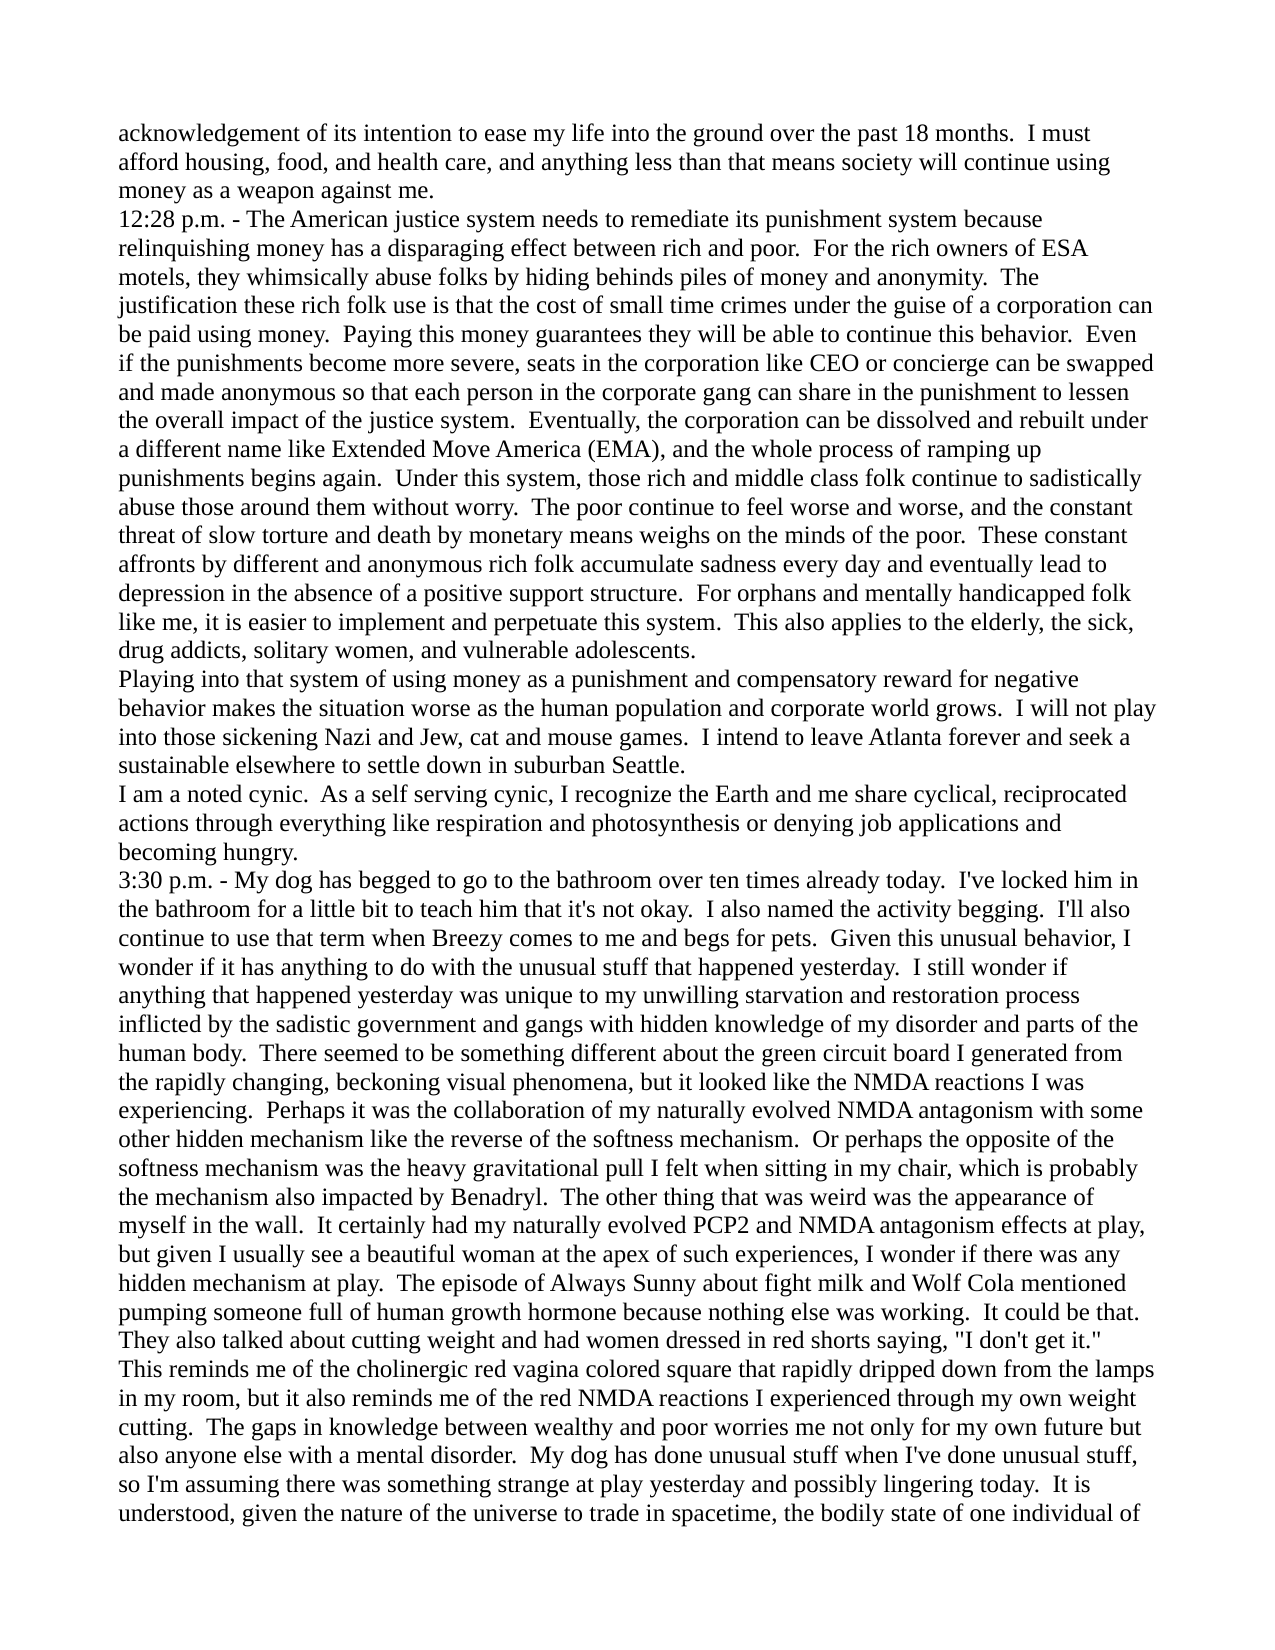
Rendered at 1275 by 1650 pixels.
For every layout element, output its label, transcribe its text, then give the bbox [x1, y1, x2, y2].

text I am a noted cynic. As a self serving cynic, I recognize the Earth and me share cyclical, reciprocated actions through everything like respiration and photosynthesis or denying job applications and becoming hungry. [118, 779, 1157, 866]
text 3:30 p.m. - My dog has begged to go to the bathroom over ten times already today. I've locked him in the bathroom for a little bit to teach him that it's not okay. I also named the activity begging. I'll also continue to use that term when Breezy comes to me and begs for pets. Given this unusual behavior, I wonder if it has anything to do with the unusual stuff that happened yesterday. I still wonder if anything that happened yesterday was unique to my unwilling starvation and restoration process inflicted by the sadistic government and gangs with hidden knowledge of my disorder and parts of the human body. There seemed to be something different about the green circuit board I generated from the rapidly changing, beckoning visual phenomena, but it looked like the NMDA reactions I was experiencing. Perhaps it was the collaboration of my naturally evolved NMDA antagonism with some other hidden mechanism like the reverse of the softness mechanism. Or perhaps the opposite of the softness mechanism was the heavy gravitational pull I felt when sitting in my chair, which is probably the mechanism also impacted by Benadryl. The other thing that was weird was the appearance of myself in the wall. It certainly had my naturally evolved PCP2 and NMDA antagonism effects at play, but given I usually see a beautiful woman at the apex of such experiences, I wonder if there was any hidden mechanism at play. The episode of Always Sunny about fight milk and Wolf Cola mentioned pumping someone full of human growth hormone because nothing else was working. It could be that. They also talked about cutting weight and had women dressed in red shorts saying, "I don't get it." This reminds me of the cholinergic red vagina colored square that rapidly dripped down from the lamps in my room, but it also reminds me of the red NMDA reactions I experienced through my own weight cutting. The gaps in knowledge between wealthy and poor worries me not only for my own future but also anyone else with a mental disorder. My dog has done unusual stuff when I've done unusual stuff, so I'm assuming there was something strange at play yesterday and possibly lingering today. It is understood, given the nature of the universe to trade in spacetime, the bodily state of one individual of [118, 866, 1157, 1527]
text acknowledgement of its intention to ease my life into the ground over the past 18 months. I must afford housing, food, and health care, and anything less than that means society will continue using money as a weapon against me. [118, 118, 1157, 204]
text 12:28 p.m. - The American justice system needs to remediate its punishment system because relinquishing money has a disparaging effect between rich and poor. For the rich owners of ESA motels, they whimsically abuse folks by hiding behinds piles of money and anonymity. The justification these rich folk use is that the cost of small time crimes under the guise of a corporation can be paid using money. Paying this money guarantees they will be able to continue this behavior. Even if the punishments become more severe, seats in the corporation like CEO or concierge can be swapped and made anonymous so that each person in the corporate gang can share in the punishment to lessen the overall impact of the justice system. Eventually, the corporation can be dissolved and rebuilt under a different name like Extended Move America (EMA), and the whole process of ramping up punishments begins again. Under this system, those rich and middle class folk continue to sadistically abuse those around them without worry. The poor continue to feel worse and worse, and the constant threat of slow torture and death by monetary means weighs on the minds of the poor. These constant affronts by different and anonymous rich folk accumulate sadness every day and eventually lead to depression in the absence of a positive support structure. For orphans and mentally handicapped folk like me, it is easier to implement and perpetuate this system. This also applies to the elderly, the sick, drug addicts, solitary women, and vulnerable adolescents. [118, 204, 1157, 664]
text Playing into that system of using money as a punishment and compensatory reward for negative behavior makes the situation worse as the human population and corporate world grows. I will not play into those sickening Nazi and Jew, cat and mouse games. I intend to leave Atlanta forever and seek a sustainable elsewhere to settle down in suburban Seattle. [118, 664, 1157, 779]
